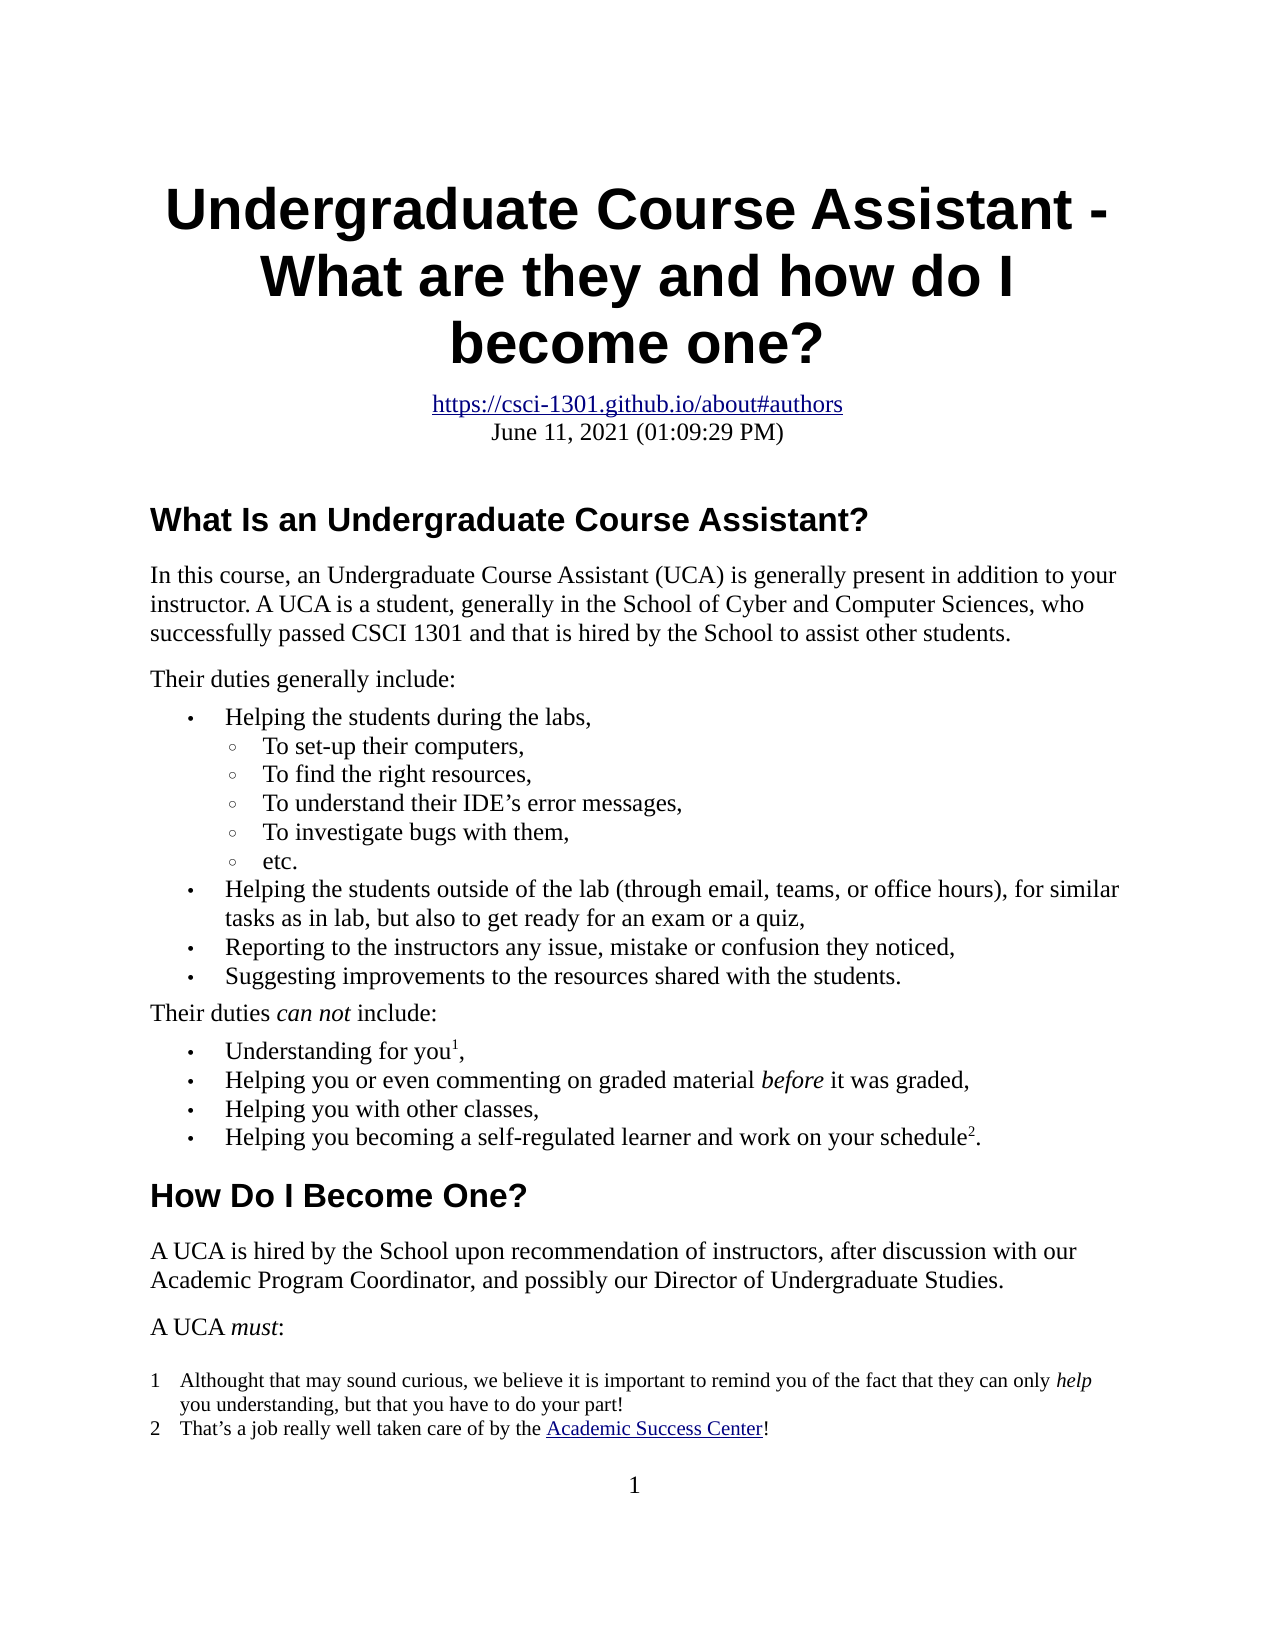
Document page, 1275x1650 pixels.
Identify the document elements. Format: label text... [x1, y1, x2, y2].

text Their duties generally include: [150, 664, 1125, 693]
text A UCA is hired by the School upon recommendation of instructors, after discussion with our Academic Program Coordinator, and possibly our Director of Undergraduate Studies. [150, 1236, 1125, 1294]
list Reporting to the instructors any issue, mistake or confusion they noticed, [187, 932, 1125, 961]
list Helping the students outside of the lab (through email, teams, or office hours), for similar tasks as in lab, but also to get ready for an exam or a quiz, [187, 874, 1125, 932]
text A UCA must: [150, 1312, 1125, 1340]
subtitle What Is an Undergraduate Course Assistant? [150, 500, 1125, 539]
list To investigate bugs with them, [225, 817, 1125, 846]
list Suggesting improvements to the resources shared with the students. [187, 961, 1125, 989]
text In this course, an Undergraduate Course Assistant (UCA) is generally present in addition to your instructor. A UCA is a student, generally in the School of Cyber and Computer Sciences, who successfully passed CSCI 1301 and that is hired by the School to assist other students. [150, 560, 1125, 646]
list To understand their IDE’s error messages, [225, 788, 1125, 817]
list Understanding for you, [187, 1036, 1125, 1065]
title Undergraduate Course Assistant - What are they and how do I become one? [150, 175, 1125, 376]
list Althought that may sound curious, we believe it is important to remind you of the fact that they can only help you understanding, but that you have to do your part! [150, 1368, 1125, 1416]
list etc. [225, 846, 1125, 874]
text Their duties can not include: [150, 998, 1125, 1027]
list To find the right resources, [225, 759, 1125, 788]
text https://csci-1301.github.io/about#authors [150, 389, 1125, 417]
list To set-up their computers, [225, 731, 1125, 759]
list That’s a job really well taken care of by the Academic Success Center! [150, 1416, 1125, 1440]
list Helping the students during the labs, [187, 702, 1125, 731]
list Helping you or even commenting on graded material before it was graded, [187, 1065, 1125, 1094]
text June 11, 2021 (01:09:29 PM) [150, 417, 1125, 446]
subtitle How Do I Become One? [150, 1176, 1125, 1215]
list Helping you with other classes, [187, 1094, 1125, 1122]
list Helping you becoming a self-regulated learner and work on your schedule. [187, 1122, 1125, 1151]
